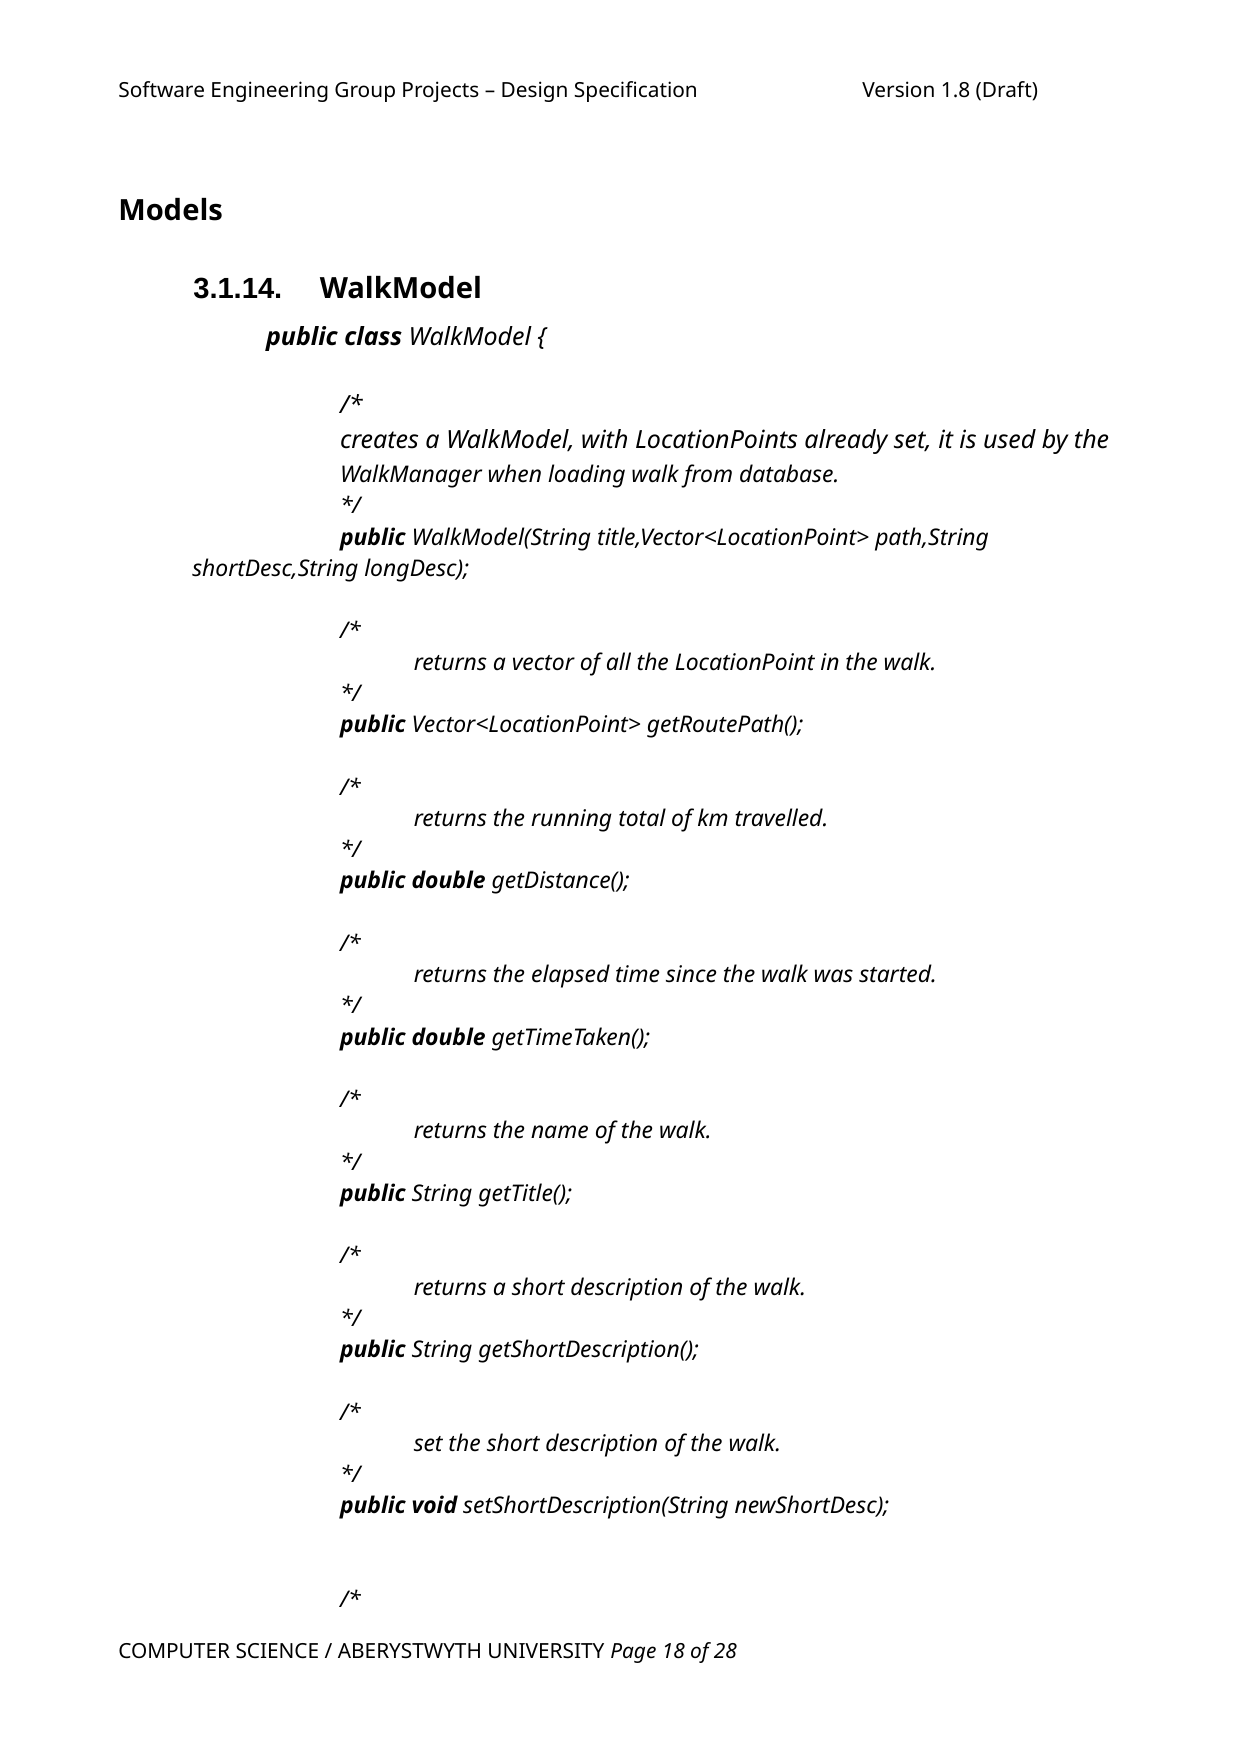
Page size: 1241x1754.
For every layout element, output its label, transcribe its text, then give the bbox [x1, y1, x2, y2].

text */ [118, 1458, 1122, 1489]
text */ [118, 1146, 1122, 1177]
text public class WalkModel { [118, 319, 1122, 353]
text */ [118, 1302, 1122, 1333]
text /* [118, 1239, 1122, 1271]
text public String getTitle(); [118, 1177, 1122, 1208]
text returns the name of the walk. [118, 1114, 1122, 1146]
text public void setShortDescription(String newShortDesc); [118, 1489, 1122, 1521]
subtitle Models [118, 190, 1122, 229]
text /* [118, 387, 1122, 421]
text public double getDistance(); [118, 864, 1122, 896]
text public String getShortDescription(); [118, 1333, 1122, 1364]
text set the short description of the walk. [118, 1427, 1122, 1458]
text returns the elapsed time since the walk was started. [118, 958, 1122, 989]
text */ [118, 989, 1122, 1021]
text /* [118, 771, 1122, 802]
text /* [118, 927, 1122, 958]
text */ [118, 677, 1122, 708]
text public Vector<LocationPoint> getRoutePath(); [118, 708, 1122, 739]
text public WalkModel(String title,Vector<LocationPoint> path,String shortDesc,String longDesc); [118, 521, 1122, 583]
text returns a short description of the walk. [118, 1271, 1122, 1302]
text returns a vector of all the LocationPoint in the walk. [118, 646, 1122, 677]
text creates a WalkModel, with LocationPoints already set, it is used by the WalkManager when loading walk from database. [118, 421, 1122, 489]
text returns the running total of km travelled. [118, 802, 1122, 833]
text /* [118, 1583, 1122, 1614]
text */ [118, 489, 1122, 521]
subtitle WalkModel [193, 267, 1122, 307]
text /* [118, 614, 1122, 646]
text public double getTimeTaken(); [118, 1021, 1122, 1052]
text /* [118, 1083, 1122, 1114]
text /* [118, 1396, 1122, 1427]
text */ [118, 833, 1122, 864]
